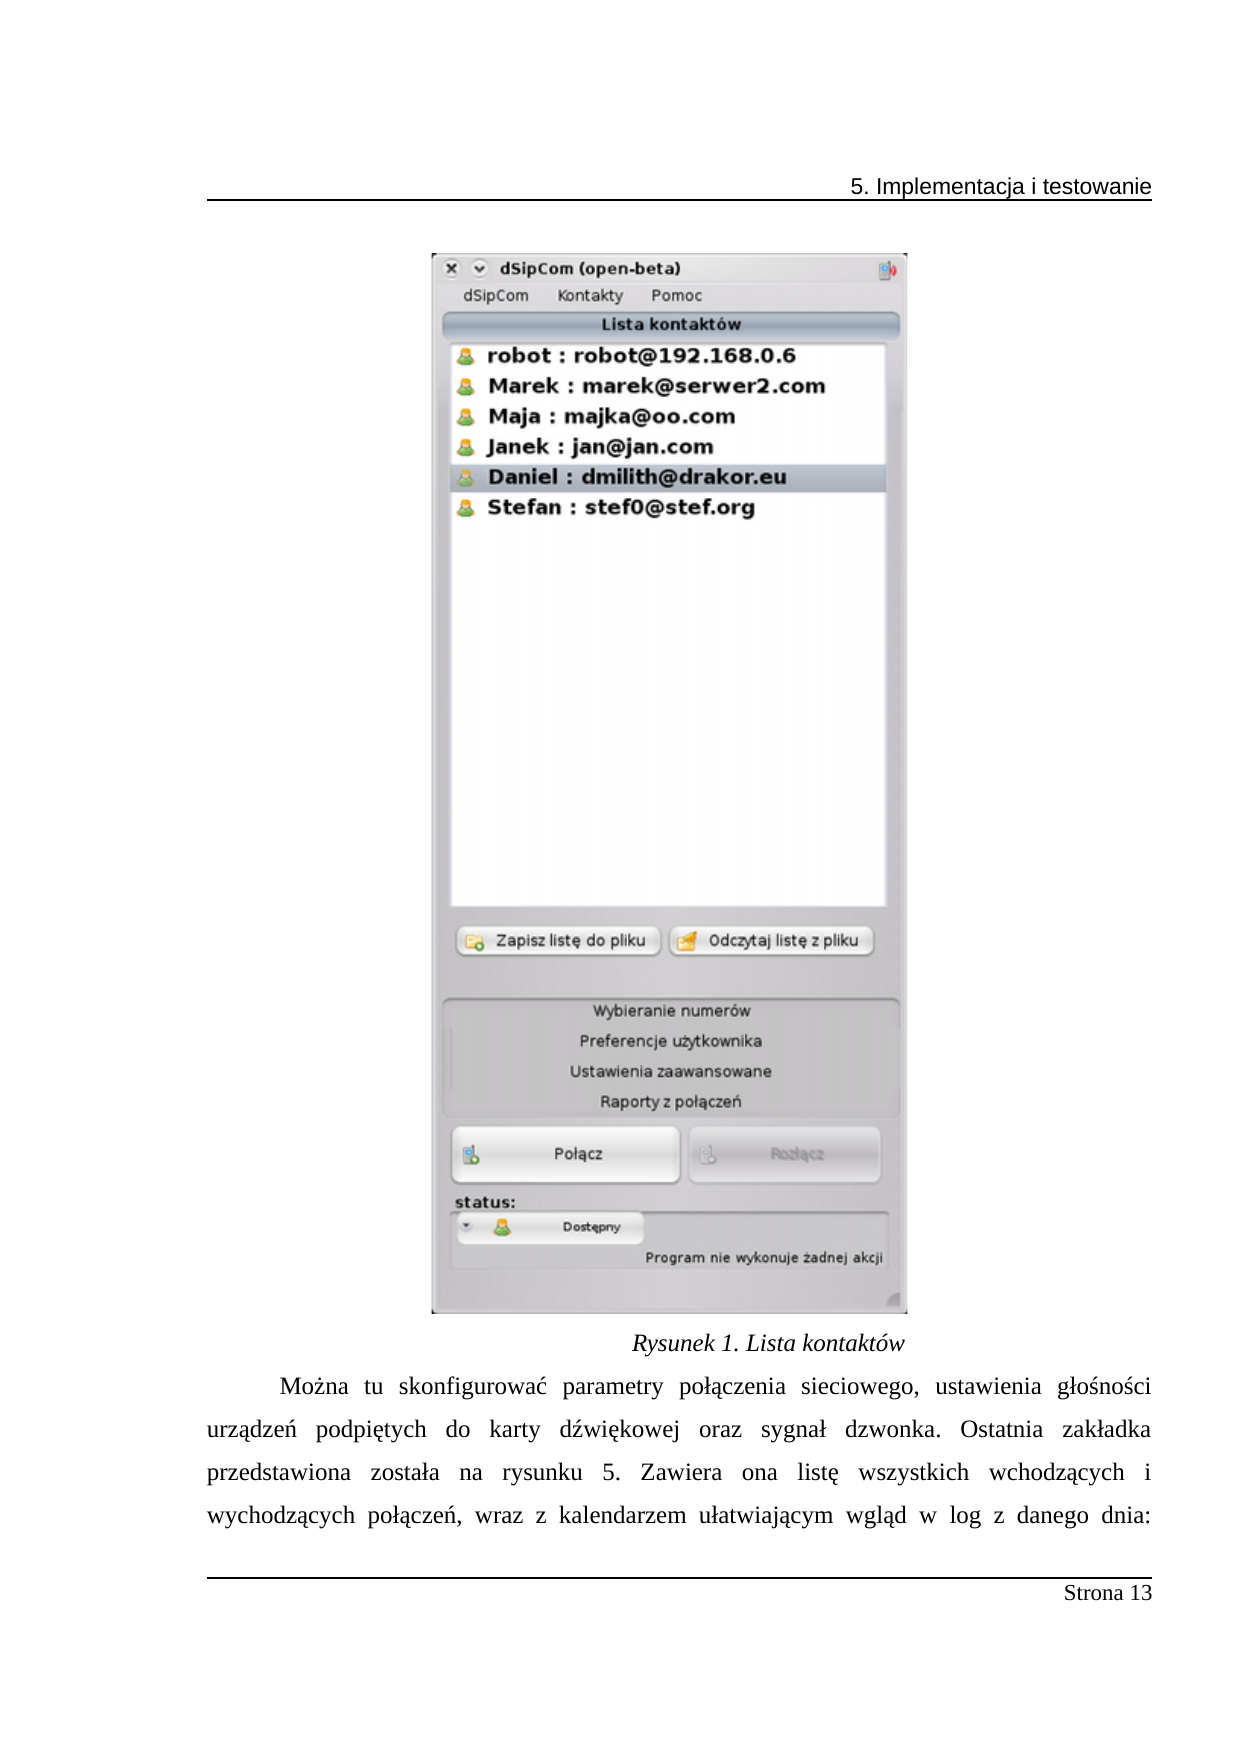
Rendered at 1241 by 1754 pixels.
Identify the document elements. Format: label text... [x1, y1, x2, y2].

picture [431, 253, 908, 1314]
text Można tu skonfigurować parametry połączenia sieciowego, ustawienia głośności urządzeń podpiętych do karty dźwiękowej oraz sygnał dzwonka. Ostatnia zakładka przedstawiona została na rysunku 5. Zawiera ona listę wszystkich wchodzących i wychodzących połączeń, wraz z kalendarzem ułatwiającym wgląd w log z danego dnia: [207, 231, 1152, 1529]
text Rysunek 1. Lista kontaktów [431, 1314, 907, 1357]
